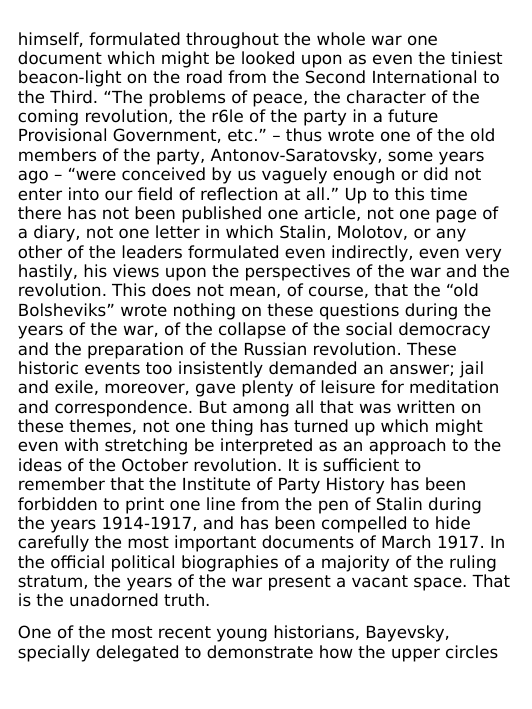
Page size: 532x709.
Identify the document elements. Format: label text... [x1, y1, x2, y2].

text One of the most recent young historians, Bayevsky, specially delegated to demonstrate how the upper circles [18, 623, 514, 662]
text himself, formulated throughout the whole war one document which might be looked upon as even the tiniest beacon-light on the road from the Second International to the Third. “The problems of peace, the character of the coming revolution, the r6le of the party in a future Provisional Government, etc.” – thus wrote one of the old members of the party, Antonov-Saratovsky, some years ago – “were conceived by us vaguely enough or did not enter into our field of reflection at all.” Up to this time there has not been published one article, not one page of a diary, not one letter in which Stalin, Molotov, or any other of the leaders formulated even indirectly, even very hastily, his views upon the perspectives of the war and the revolution. This does not mean, of course, that the “old Bolsheviks” wrote nothing on these questions during the years of the war, of the collapse of the social democracy and the preparation of the Russian revolution. These historic events too insistently demanded an answer; jail and exile, moreover, gave plenty of leisure for meditation and correspondence. But among all that was written on these themes, not one thing has turned up which might even with stretching be interpreted as an approach to the ideas of the October revolution. It is sufficient to remember that the Institute of Party History has been forbidden to print one line from the pen of Stalin during the years 1914-1917, and has been compelled to hide carefully the most important documents of March 1917. In the official political biographies of a majority of the ruling stratum, the years of the war present a vacant space. That is the unadorned truth. [18, 29, 514, 611]
